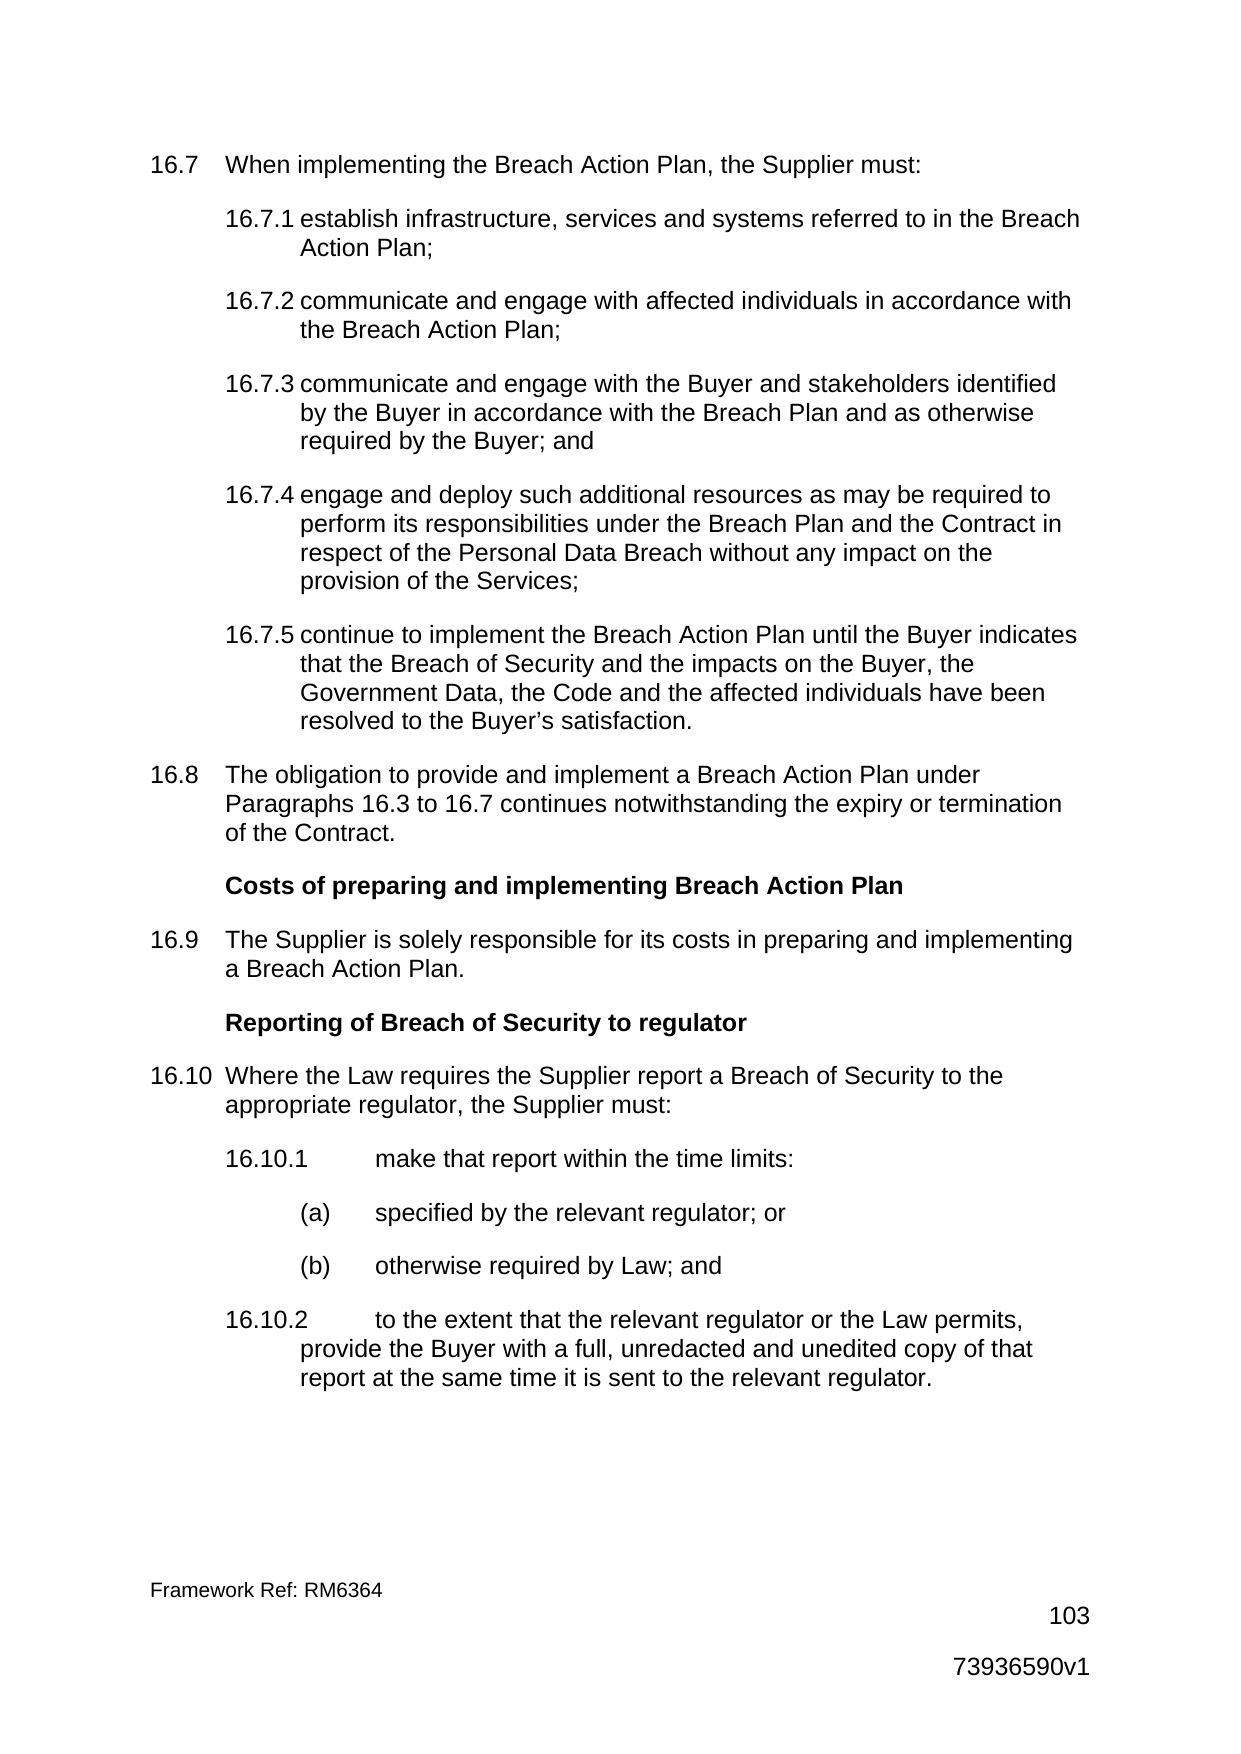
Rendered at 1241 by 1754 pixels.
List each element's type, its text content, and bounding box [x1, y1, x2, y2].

list Where the Law requires the Supplier report a Breach of Security to the appropriate regulator, the Supplier must: [150, 1061, 1090, 1119]
list communicate and engage with affected individuals in accordance with the Breach Action Plan; [225, 286, 1090, 344]
text Costs of preparing and implementing Breach Action Plan [225, 871, 1090, 900]
list to the extent that the relevant regulator or the Law permits, provide the Buyer with a full, unredacted and unedited copy of that report at the same time it is sent to the relevant regulator. [225, 1305, 1090, 1391]
list otherwise required by Law; and [300, 1251, 1090, 1280]
list The Supplier is solely responsible for its costs in preparing and implementing a Breach Action Plan. [150, 925, 1090, 982]
text Reporting of Breach of Security to regulator [225, 1007, 1090, 1036]
list The obligation to provide and implement a Breach Action Plan under Paragraphs 16.3 to 16.7 continues notwithstanding the expiry or termination of the Contract. [150, 760, 1090, 846]
list communicate and engage with the Buyer and stakeholders identified by the Buyer in accordance with the Breach Plan and as otherwise required by the Buyer; and [225, 369, 1090, 455]
list continue to implement the Breach Action Plan until the Buyer indicates that the Breach of Security and the impacts on the Buyer, the Government Data, the Code and the affected individuals have been resolved to the Buyer’s satisfaction. [225, 620, 1090, 735]
list establish infrastructure, services and systems referred to in the Breach Action Plan; [225, 204, 1090, 261]
list specified by the relevant regulator; or [300, 1197, 1090, 1226]
list When implementing the Breach Action Plan, the Supplier must: [150, 150, 1090, 179]
list engage and deploy such additional resources as may be required to perform its responsibilities under the Breach Plan and the Contract in respect of the Personal Data Breach without any impact on the provision of the Services; [225, 480, 1090, 595]
list make that report within the time limits: [225, 1144, 1090, 1172]
